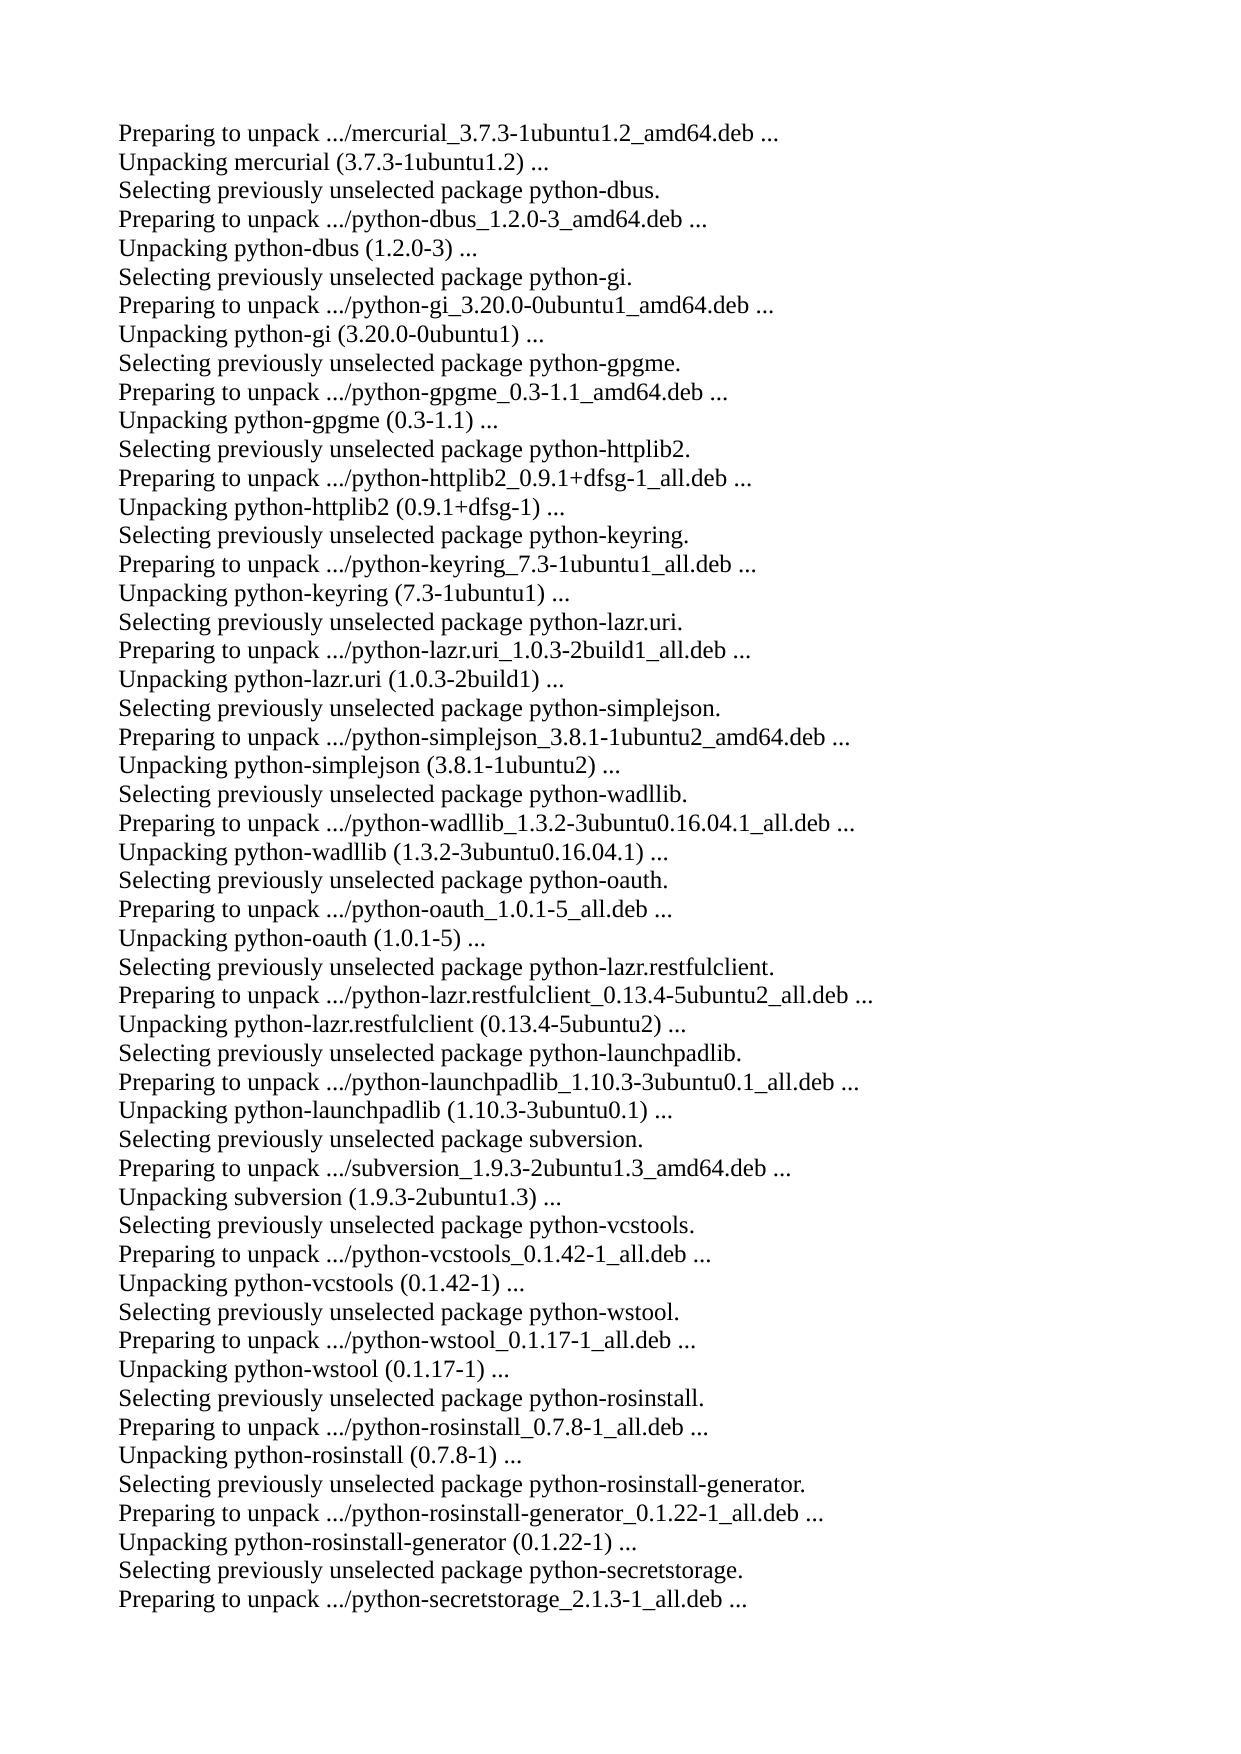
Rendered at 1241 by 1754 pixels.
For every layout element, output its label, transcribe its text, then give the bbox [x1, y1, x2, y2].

text Preparing to unpack .../python-gpgme_0.3-1.1_amd64.deb ... [118, 377, 1122, 406]
text Preparing to unpack .../mercurial_3.7.3-1ubuntu1.2_amd64.deb ... [118, 118, 1122, 147]
text Unpacking python-gi (3.20.0-0ubuntu1) ... [118, 319, 1122, 348]
text Selecting previously unselected package subversion. [118, 1124, 1122, 1153]
text Unpacking subversion (1.9.3-2ubuntu1.3) ... [118, 1182, 1122, 1211]
text Unpacking python-wadllib (1.3.2-3ubuntu0.16.04.1) ... [118, 837, 1122, 866]
text Selecting previously unselected package python-wadllib. [118, 779, 1122, 808]
text Selecting previously unselected package python-lazr.uri. [118, 607, 1122, 636]
text Preparing to unpack .../subversion_1.9.3-2ubuntu1.3_amd64.deb ... [118, 1153, 1122, 1182]
text Selecting previously unselected package python-secretstorage. [118, 1556, 1122, 1584]
text Selecting previously unselected package python-launchpadlib. [118, 1038, 1122, 1067]
text Selecting previously unselected package python-oauth. [118, 866, 1122, 894]
text Unpacking mercurial (3.7.3-1ubuntu1.2) ... [118, 147, 1122, 176]
text Unpacking python-gpgme (0.3-1.1) ... [118, 406, 1122, 434]
text Selecting previously unselected package python-dbus. [118, 176, 1122, 204]
text Selecting previously unselected package python-simplejson. [118, 693, 1122, 722]
text Preparing to unpack .../python-oauth_1.0.1-5_all.deb ... [118, 894, 1122, 923]
text Unpacking python-oauth (1.0.1-5) ... [118, 923, 1122, 952]
text Unpacking python-keyring (7.3-1ubuntu1) ... [118, 578, 1122, 607]
text Unpacking python-vcstools (0.1.42-1) ... [118, 1268, 1122, 1297]
text Preparing to unpack .../python-rosinstall-generator_0.1.22-1_all.deb ... [118, 1498, 1122, 1527]
text Selecting previously unselected package python-vcstools. [118, 1211, 1122, 1239]
text Preparing to unpack .../python-lazr.uri_1.0.3-2build1_all.deb ... [118, 636, 1122, 664]
text Preparing to unpack .../python-simplejson_3.8.1-1ubuntu2_amd64.deb ... [118, 722, 1122, 751]
text Preparing to unpack .../python-gi_3.20.0-0ubuntu1_amd64.deb ... [118, 291, 1122, 319]
text Unpacking python-rosinstall-generator (0.1.22-1) ... [118, 1527, 1122, 1556]
text Selecting previously unselected package python-gi. [118, 262, 1122, 291]
text Preparing to unpack .../python-lazr.restfulclient_0.13.4-5ubuntu2_all.deb ... [118, 981, 1122, 1009]
text Selecting previously unselected package python-rosinstall. [118, 1383, 1122, 1412]
text Unpacking python-launchpadlib (1.10.3-3ubuntu0.1) ... [118, 1096, 1122, 1124]
text Selecting previously unselected package python-lazr.restfulclient. [118, 952, 1122, 981]
text Unpacking python-httplib2 (0.9.1+dfsg-1) ... [118, 492, 1122, 521]
text Preparing to unpack .../python-vcstools_0.1.42-1_all.deb ... [118, 1239, 1122, 1268]
text Unpacking python-dbus (1.2.0-3) ... [118, 233, 1122, 262]
text Preparing to unpack .../python-rosinstall_0.7.8-1_all.deb ... [118, 1412, 1122, 1441]
text Unpacking python-rosinstall (0.7.8-1) ... [118, 1441, 1122, 1469]
text Preparing to unpack .../python-keyring_7.3-1ubuntu1_all.deb ... [118, 549, 1122, 578]
text Preparing to unpack .../python-wadllib_1.3.2-3ubuntu0.16.04.1_all.deb ... [118, 808, 1122, 837]
text Selecting previously unselected package python-rosinstall-generator. [118, 1469, 1122, 1498]
text Selecting previously unselected package python-keyring. [118, 521, 1122, 549]
text Preparing to unpack .../python-httplib2_0.9.1+dfsg-1_all.deb ... [118, 463, 1122, 492]
text Unpacking python-lazr.restfulclient (0.13.4-5ubuntu2) ... [118, 1009, 1122, 1038]
text Selecting previously unselected package python-wstool. [118, 1297, 1122, 1326]
text Unpacking python-lazr.uri (1.0.3-2build1) ... [118, 664, 1122, 693]
text Preparing to unpack .../python-launchpadlib_1.10.3-3ubuntu0.1_all.deb ... [118, 1067, 1122, 1096]
text Unpacking python-wstool (0.1.17-1) ... [118, 1354, 1122, 1383]
text Preparing to unpack .../python-wstool_0.1.17-1_all.deb ... [118, 1326, 1122, 1354]
text Unpacking python-simplejson (3.8.1-1ubuntu2) ... [118, 751, 1122, 779]
text Selecting previously unselected package python-httplib2. [118, 434, 1122, 463]
text Preparing to unpack .../python-secretstorage_2.1.3-1_all.deb ... [118, 1584, 1122, 1613]
text Selecting previously unselected package python-gpgme. [118, 348, 1122, 377]
text Preparing to unpack .../python-dbus_1.2.0-3_amd64.deb ... [118, 204, 1122, 233]
